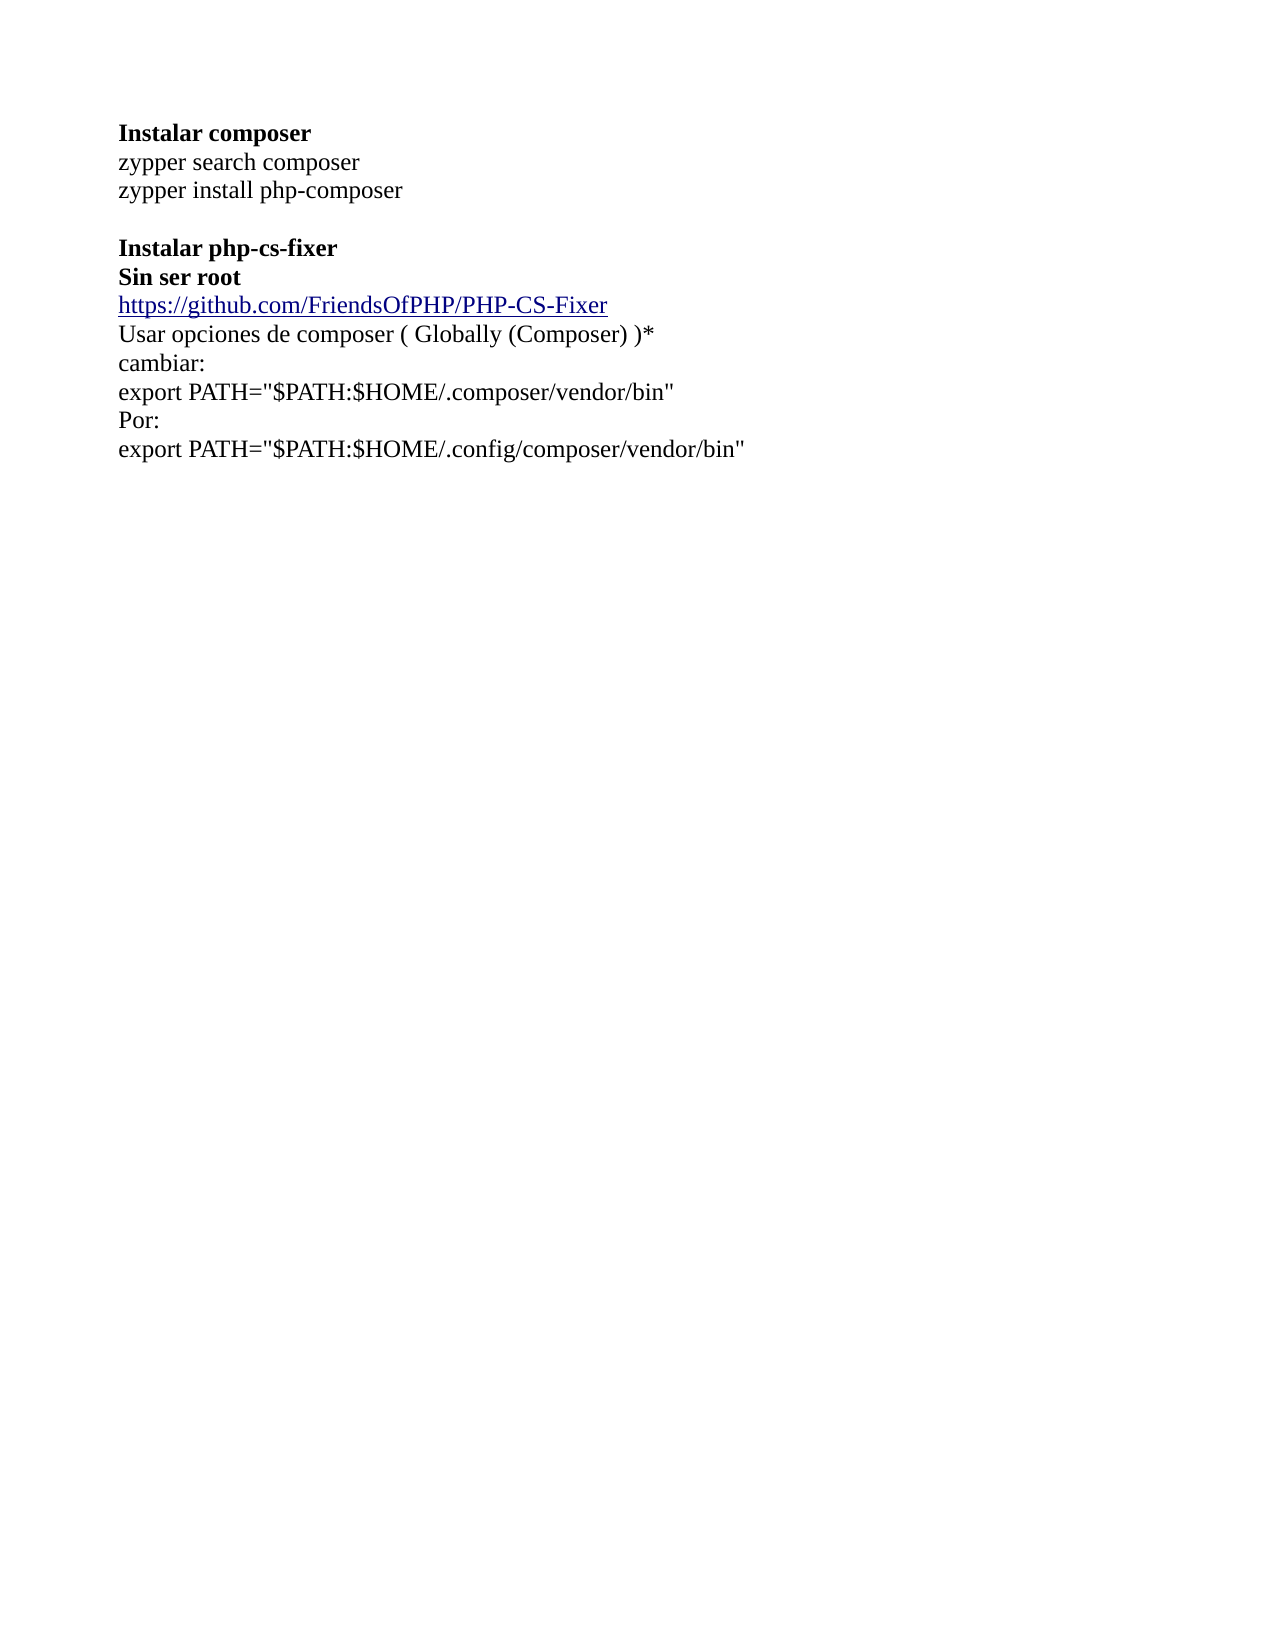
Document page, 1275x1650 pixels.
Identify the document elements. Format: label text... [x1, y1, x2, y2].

text Por: [118, 406, 1157, 434]
text export PATH="$PATH:$HOME/.composer/vendor/bin" [118, 377, 1157, 406]
text Sin ser root [118, 262, 1157, 291]
text zypper search composer [118, 147, 1157, 176]
text export PATH="$PATH:$HOME/.config/composer/vendor/bin" [118, 434, 1157, 463]
text https://github.com/FriendsOfPHP/PHP-CS-Fixer [118, 291, 1157, 319]
text Instalar composer [118, 118, 1157, 147]
text Instalar php-cs-fixer [118, 233, 1157, 262]
text zypper install php-composer [118, 176, 1157, 204]
text Usar opciones de composer ( Globally (Composer) )* [118, 319, 1157, 348]
text cambiar: [118, 348, 1157, 377]
